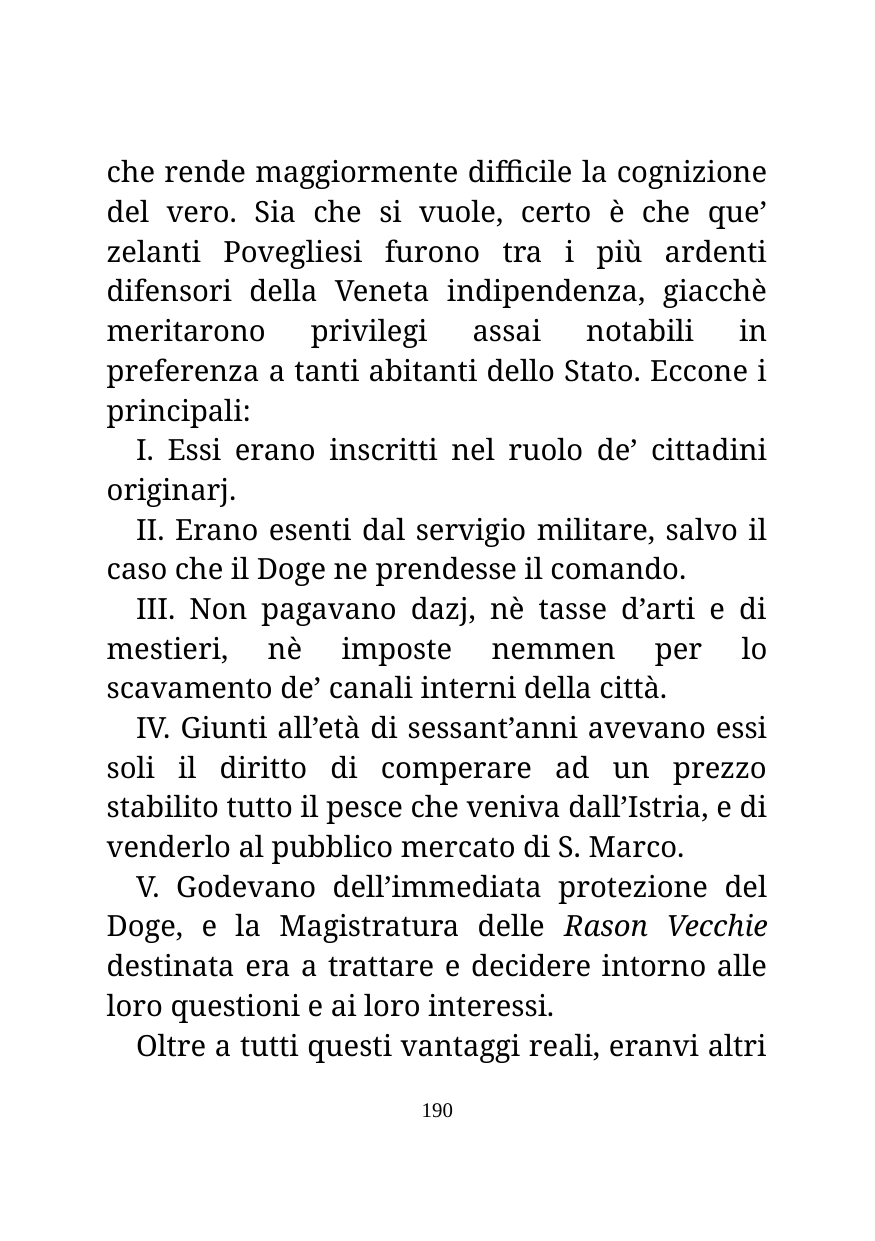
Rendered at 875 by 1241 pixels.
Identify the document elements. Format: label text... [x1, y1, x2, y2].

text Oltre a tutti questi vantaggi reali, eranvi altri [106, 1025, 768, 1064]
text che rende maggiormente difficile la cognizione del vero. Sia che si vuole, certo è che que’ zelanti Povegliesi furono tra i più ardenti difensori della Veneta indipendenza, giacchè meritarono privilegi assai notabili in preferenza a tanti abitanti dello Stato. Eccone i principali: [106, 152, 768, 429]
text II. Erano esenti dal servigio militare, salvo il caso che il Doge ne prendesse il comando. [106, 509, 768, 588]
text I. Essi erano inscritti nel ruolo de’ cittadini originarj. [106, 429, 768, 509]
text IV. Giunti all’età di sessant’anni avevano essi soli il diritto di comperare ad un prezzo stabilito tutto il pesce che veniva dall’Istria, e di venderlo al pubblico mercato di S. Marco. [106, 707, 768, 866]
text III. Non pagavano dazj, nè tasse d’arti e di mestieri, nè imposte nemmen per lo scavamento de’ canali interni della città. [106, 588, 768, 707]
text V. Godevano dell’immediata protezione del Doge, e la Magistratura delle Rason Vecchie destinata era a trattare e decidere intorno alle loro questioni e ai loro interessi. [106, 866, 768, 1025]
